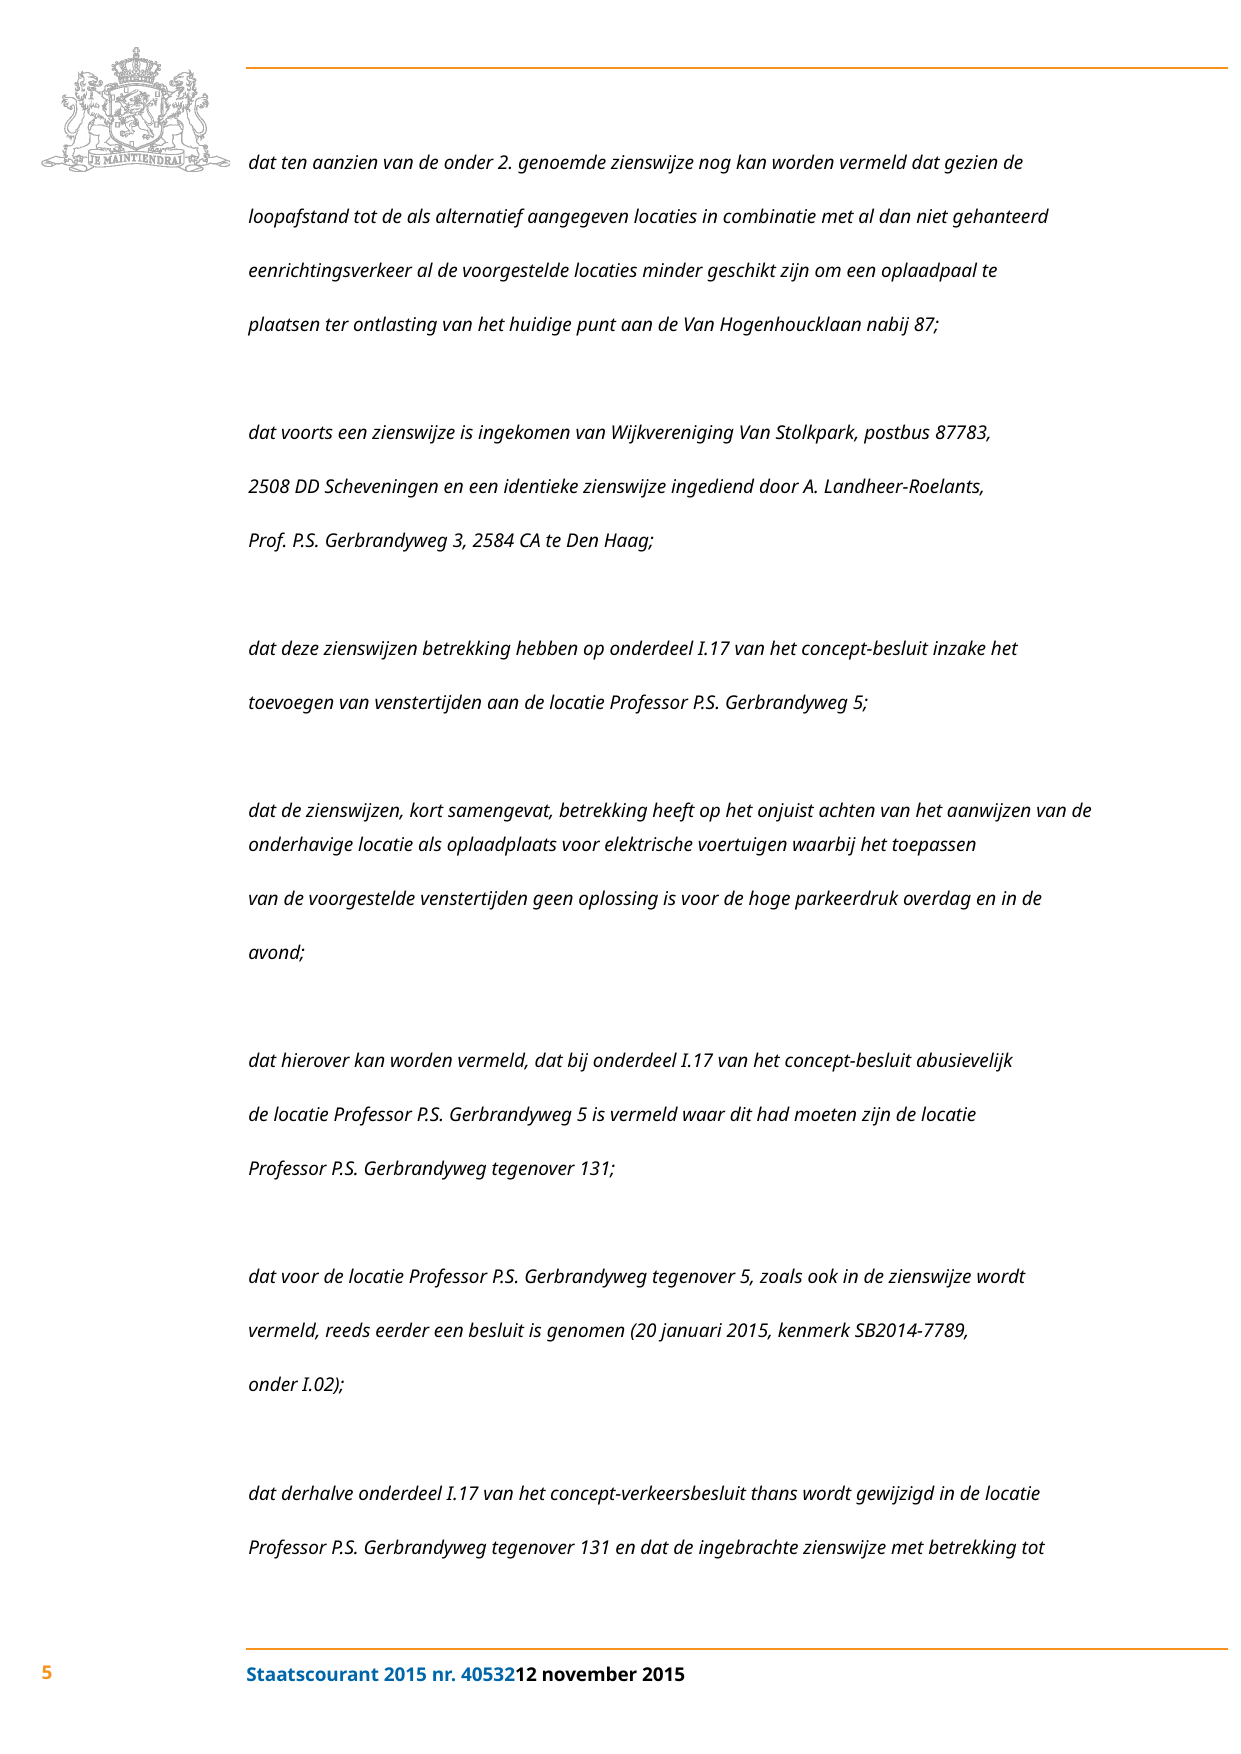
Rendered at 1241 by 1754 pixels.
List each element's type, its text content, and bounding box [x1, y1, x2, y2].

text Prof. P.S. Gerbrandyweg 3, 2584 CA te Den Haag; [248, 527, 1152, 553]
text eenrichtingsverkeer al de voorgestelde locaties minder geschikt zijn om een oplaadpaal te [248, 257, 1152, 283]
text 2508 DD Scheveningen en een identieke zienswijze ingediend door A. Landheer-Roelants, [248, 473, 1152, 499]
text onder I.02); [248, 1372, 1152, 1397]
text avond; [248, 939, 1152, 965]
text plaatsen ter ontlasting van het huidige punt aan de Van Hogenhoucklaan nabij 87; [248, 311, 1152, 337]
text toevoegen van venstertijden aan de locatie Professor P.S. Gerbrandyweg 5; [248, 689, 1152, 715]
text dat hierover kan worden vermeld, dat bij onderdeel I.17 van het concept-besluit abusievelijk [248, 1047, 1152, 1073]
text dat ten aanzien van de onder 2. genoemde zienswijze nog kan worden vermeld dat gezien de [248, 149, 1152, 174]
text dat de zienswijzen, kort samengevat, betrekking heeft op het onjuist achten van het aanwijzen van de onderhavige locatie als oplaadplaats voor elektrische voertuigen waarbij het toepassen [248, 798, 1152, 857]
text Professor P.S. Gerbrandyweg tegenover 131 en dat de ingebrachte zienswijze met betrekking tot [248, 1534, 1152, 1559]
text dat voor de locatie Professor P.S. Gerbrandyweg tegenover 5, zoals ook in de zienswijze wordt [248, 1263, 1152, 1289]
text vermeld, reeds eerder een besluit is genomen (20 januari 2015, kenmerk SB2014-7789, [248, 1318, 1152, 1343]
text dat derhalve onderdeel I.17 van het concept-verkeersbesluit thans wordt gewijzigd in de locatie [248, 1480, 1152, 1506]
text van de voorgestelde venstertijden geen oplossing is voor de hoge parkeerdruk overdag en in de [248, 885, 1152, 911]
text dat voorts een zienswijze is ingekomen van Wijkvereniging Van Stolkpark, postbus 87783, [248, 419, 1152, 445]
text Professor P.S. Gerbrandyweg tegenover 131; [248, 1155, 1152, 1181]
text dat deze zienswijzen betrekking hebben op onderdeel I.17 van het concept-besluit inzake het [248, 635, 1152, 661]
text de locatie Professor P.S. Gerbrandyweg 5 is vermeld waar dit had moeten zijn de locatie [248, 1101, 1152, 1127]
picture [41, 47, 231, 172]
text loopafstand tot de als alternatief aangegeven locaties in combinatie met al dan niet gehanteerd [248, 203, 1152, 229]
